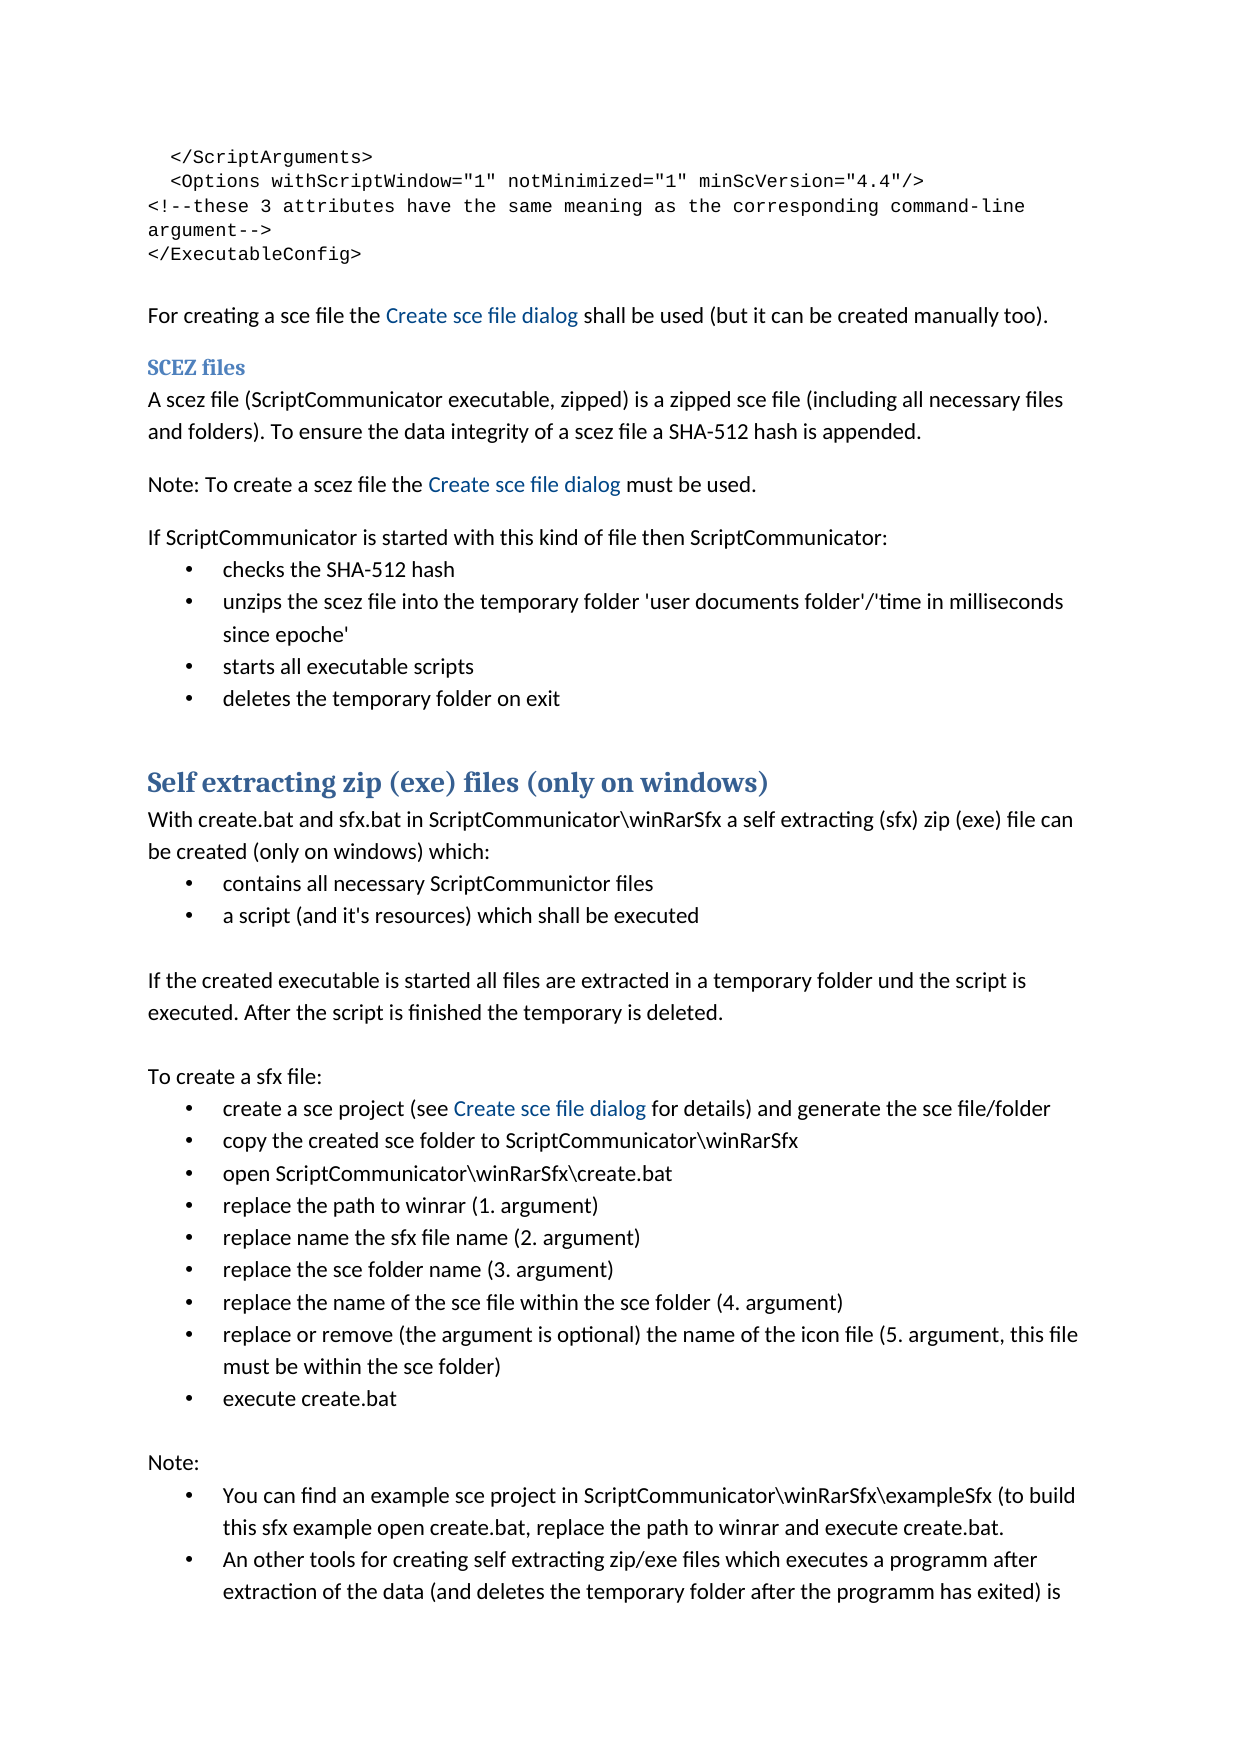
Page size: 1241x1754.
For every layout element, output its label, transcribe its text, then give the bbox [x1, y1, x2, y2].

list open ScriptCommunicator\winRarSfx\create.bat [185, 1159, 1093, 1187]
text Note: To create a scez file the Create sce file dialog must be used. [148, 470, 1093, 498]
list checks the SHA-512 hash [185, 555, 1093, 583]
list starts all executable scripts [185, 652, 1093, 680]
subtitle SCEZ files [148, 355, 1093, 381]
text </ExecutableConfig> [148, 245, 1093, 266]
text If the created executable is started all files are extracted in a temporary folder und the script is executed. After the script is finished the temporary is deleted. [148, 966, 1093, 1026]
text With create.bat and sfx.bat in ScriptCommunicator\winRarSfx a self extracting (sfx) zip (exe) file can be created (only on windows) which: [148, 805, 1093, 865]
text <!--these 3 attributes have the same meaning as the corresponding command-line argument--> [148, 196, 1093, 242]
list You can find an example sce project in ScriptCommunicator\winRarSfx\exampleSfx (to build this sfx example open create.bat, replace the path to winrar and execute create.bat. [185, 1481, 1093, 1541]
text <Options withScriptWindow="1" notMinimized="1" minScVersion="4.4"/> [148, 172, 1093, 193]
list copy the created sce folder to ScriptCommunicator\winRarSfx [185, 1127, 1093, 1155]
list a script (and it's resources) which shall be executed [185, 901, 1093, 929]
list replace the path to winrar (1. argument) [185, 1191, 1093, 1219]
list unzips the scez file into the temporary folder 'user documents folder'/'time in milliseconds since epoche' [185, 587, 1093, 648]
text A scez file (ScriptCommunicator executable, zipped) is a zipped sce file (including all necessary files and folders). To ensure the data integrity of a scez file a SHA-512 hash is appended. [148, 385, 1093, 445]
list An other tools for creating self extracting zip/exe files which executes a programm after extraction of the data (and deletes the temporary folder after the programm has exited) is [185, 1545, 1093, 1605]
list replace the name of the sce file within the sce folder (4. argument) [185, 1288, 1093, 1316]
list create a sce project (see Create sce file dialog for details) and generate the sce file/folder [185, 1094, 1093, 1122]
list replace or remove (the argument is optional) the name of the icon file (5. argument, this file must be within the sce folder) [185, 1320, 1093, 1380]
list execute create.bat [185, 1384, 1093, 1412]
subtitle Self extracting zip (exe) files (only on windows) [148, 766, 1093, 800]
list replace the sce folder name (3. argument) [185, 1255, 1093, 1283]
text For creating a sce file the Create sce file dialog shall be used (but it can be created manually too). [148, 302, 1093, 330]
text If ScriptCommunicator is started with this kind of file then ScriptCommunicator: [148, 523, 1093, 551]
text Note: [148, 1448, 1093, 1477]
list contains all necessary ScriptCommunictor files [185, 869, 1093, 897]
list replace name the sfx file name (2. argument) [185, 1223, 1093, 1251]
list deletes the temporary folder on exit [185, 684, 1093, 712]
text To create a sfx file: [148, 1062, 1093, 1090]
text </ScriptArguments> [148, 148, 1093, 169]
